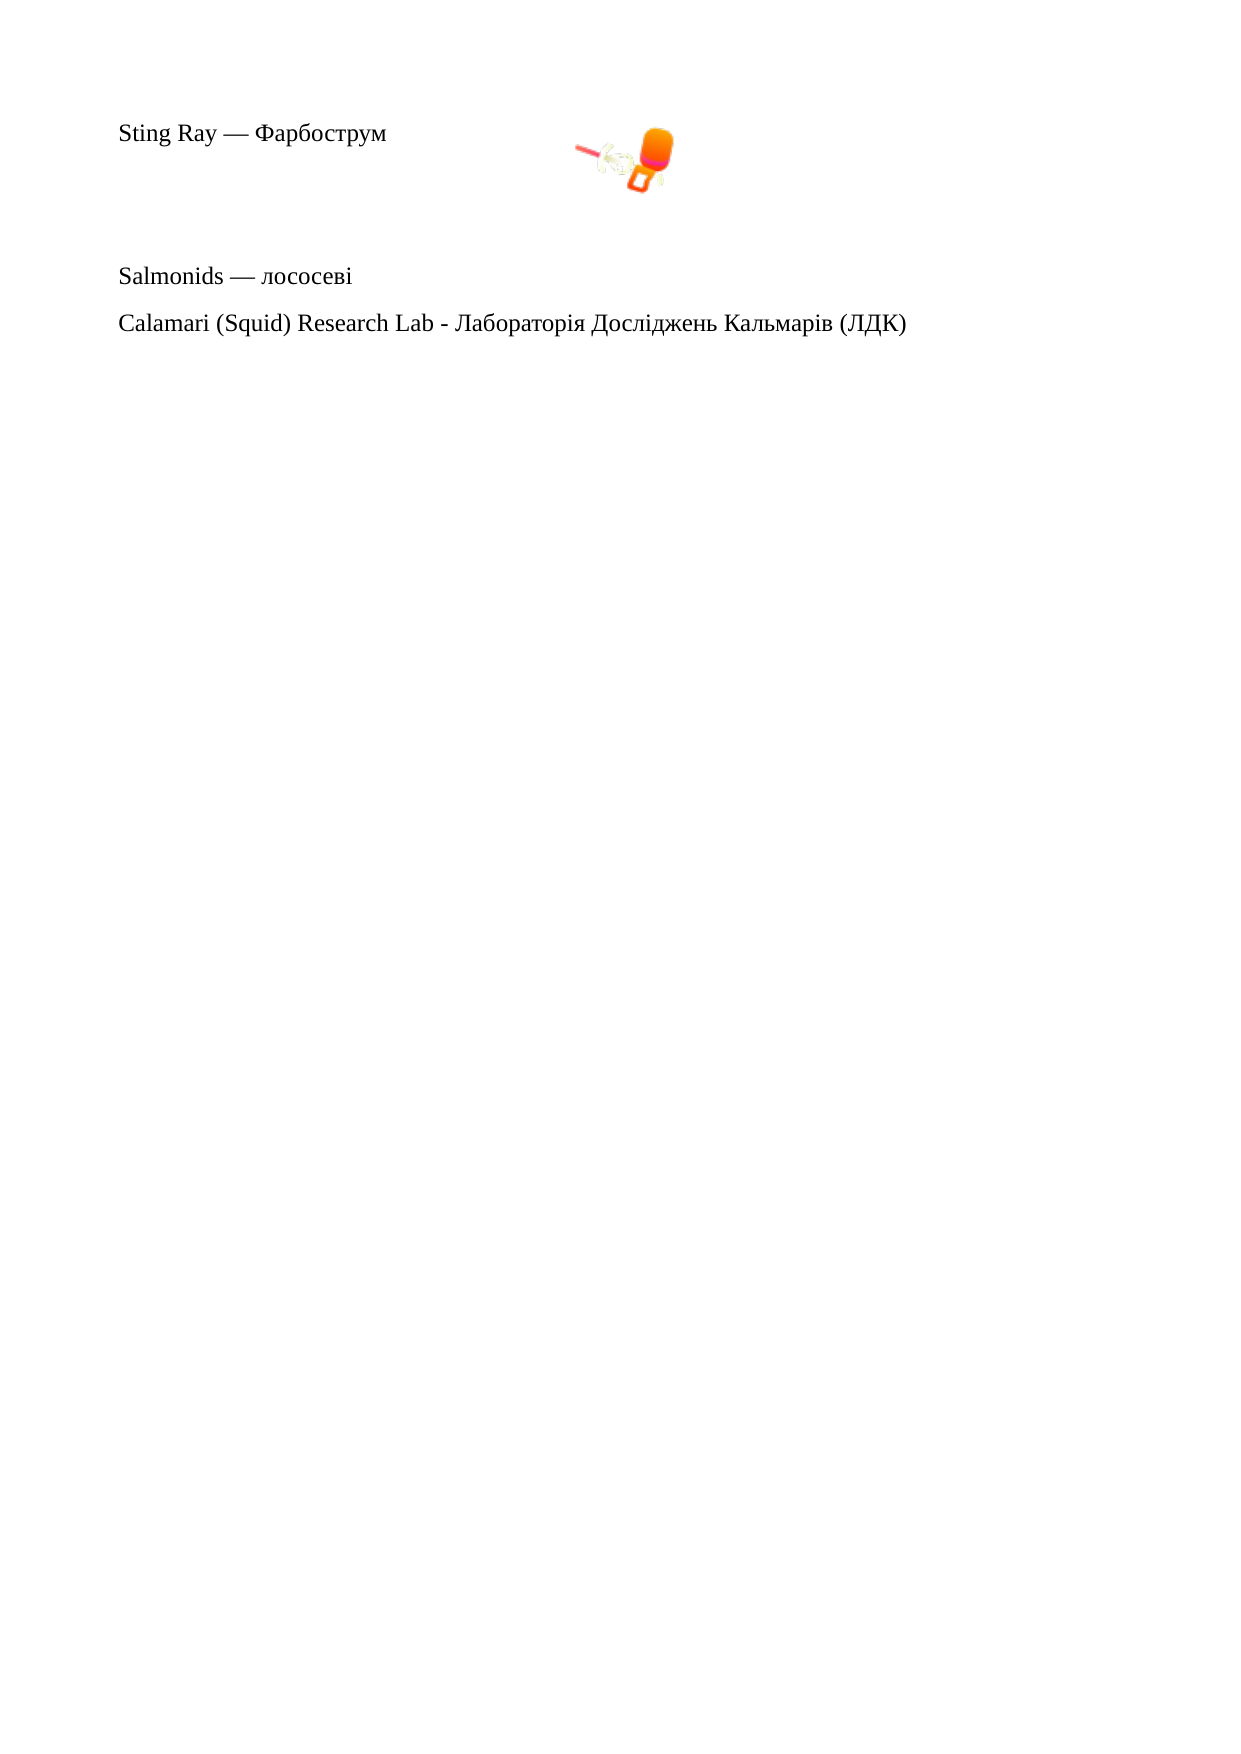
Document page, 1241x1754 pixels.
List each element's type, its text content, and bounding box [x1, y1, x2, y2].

text Sting Ray — Фарбострум [118, 118, 574, 147]
text Salmonids — лососеві [118, 261, 1122, 290]
text [675, 118, 1122, 147]
picture [574, 110, 675, 211]
text Calamari (Squid) Research Lab - Лабораторія Досліджень Кальмарів (ЛДК) [118, 308, 1122, 337]
